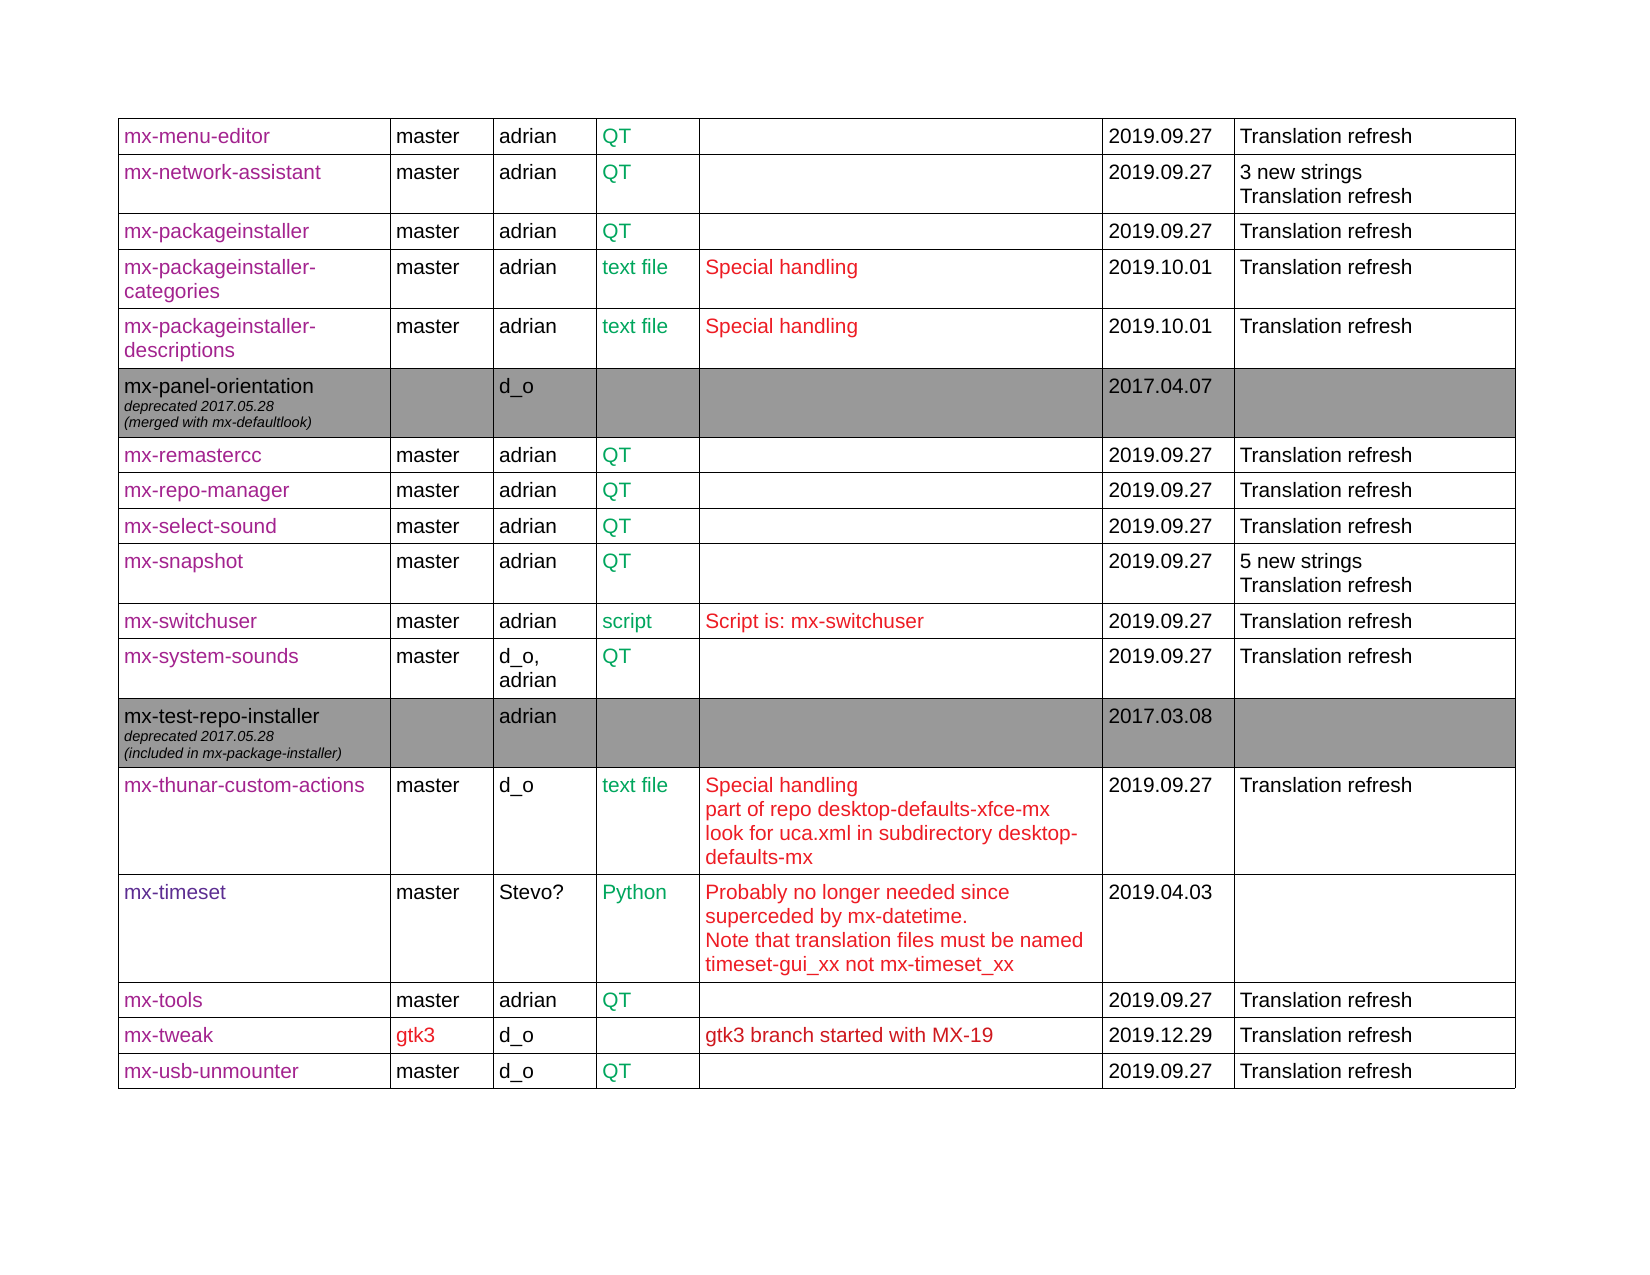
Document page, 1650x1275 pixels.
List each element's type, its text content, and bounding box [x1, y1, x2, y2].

table_cell Special handling part of repo desktop-defaults-xfce-mx look for uca.xml in subdirectory desktop-defaults-mx [700, 768, 1102, 874]
table_cell adrian [494, 544, 596, 603]
table_cell master [391, 983, 493, 1017]
table_cell master [391, 1054, 493, 1088]
table_cell mx-system-sounds [119, 639, 390, 698]
table_cell mx-menu-editor [119, 119, 390, 154]
table_cell [597, 369, 699, 437]
table_cell QT [597, 639, 699, 698]
table_cell QT [597, 983, 699, 1017]
table_cell [391, 369, 493, 437]
table_cell 2019.04.03 [1103, 875, 1234, 982]
table_cell Translation refresh [1235, 983, 1515, 1017]
table_cell [700, 369, 1102, 437]
table_cell [700, 155, 1102, 213]
table_cell master [391, 309, 493, 368]
table_cell [700, 509, 1102, 543]
table_cell [700, 1054, 1102, 1088]
table_cell Special handling [700, 250, 1102, 308]
table_cell [597, 1018, 699, 1053]
table_cell adrian [494, 473, 596, 508]
table_cell master [391, 509, 493, 543]
table_cell adrian [494, 119, 596, 154]
table_cell master [391, 473, 493, 508]
table_cell d_o [494, 369, 596, 437]
table_cell 2017.04.07 [1103, 369, 1234, 437]
table_cell 2019.12.29 [1103, 1018, 1234, 1053]
table_cell gtk3 [391, 1018, 493, 1053]
table_cell [700, 473, 1102, 508]
table_cell [700, 214, 1102, 249]
table_cell 2019.09.27 [1103, 544, 1234, 603]
table_cell Script is: mx-switchuser [700, 604, 1102, 638]
table_cell mx-usb-unmounter [119, 1054, 390, 1088]
table_cell text file [597, 768, 699, 874]
table_cell Stevo? [494, 875, 596, 982]
table_cell adrian [494, 309, 596, 368]
table_cell Translation refresh [1235, 250, 1515, 308]
table_cell adrian [494, 983, 596, 1017]
table_cell Translation refresh [1235, 119, 1515, 154]
table_cell master [391, 544, 493, 603]
table_cell adrian [494, 699, 596, 767]
table_cell adrian [494, 214, 596, 249]
table_cell adrian [494, 604, 596, 638]
table_cell [700, 544, 1102, 603]
table_cell Translation refresh [1235, 1018, 1515, 1053]
table_cell mx-panel-orientation deprecated 2017.05.28 (merged with mx-defaultlook) [119, 369, 390, 437]
table_cell d_o [494, 1054, 596, 1088]
table_cell master [391, 604, 493, 638]
table_cell QT [597, 119, 699, 154]
table_cell 2019.09.27 [1103, 473, 1234, 508]
table_cell [597, 699, 699, 767]
table_cell mx-thunar-custom-actions [119, 768, 390, 874]
table_cell QT [597, 214, 699, 249]
table_cell 2019.09.27 [1103, 119, 1234, 154]
table_cell 3 new strings Translation refresh [1235, 155, 1515, 213]
table_cell [700, 639, 1102, 698]
table_cell [700, 438, 1102, 472]
table_cell [700, 983, 1102, 1017]
table_cell Translation refresh [1235, 1054, 1515, 1088]
table_cell mx-test-repo-installer deprecated 2017.05.28 (included in mx-package-installer) [119, 699, 390, 767]
table_cell Translation refresh [1235, 473, 1515, 508]
table_cell QT [597, 1054, 699, 1088]
table_cell d_o, adrian [494, 639, 596, 698]
table_cell Python [597, 875, 699, 982]
table_cell 2019.09.27 [1103, 639, 1234, 698]
table_cell mx-switchuser [119, 604, 390, 638]
table_cell QT [597, 473, 699, 508]
table_cell Translation refresh [1235, 604, 1515, 638]
table_cell Translation refresh [1235, 214, 1515, 249]
table_cell adrian [494, 250, 596, 308]
table_cell text file [597, 309, 699, 368]
table_cell mx-tools [119, 983, 390, 1017]
table_cell master [391, 155, 493, 213]
table_cell master [391, 119, 493, 154]
table_cell master [391, 214, 493, 249]
table_cell mx-timeset [119, 875, 390, 982]
table_cell Probably no longer needed since superceded by mx-datetime. Note that translation files must be named timeset-gui_xx not mx-timeset_xx [700, 875, 1102, 982]
table_cell 2019.09.27 [1103, 438, 1234, 472]
table_cell adrian [494, 509, 596, 543]
table_cell Translation refresh [1235, 438, 1515, 472]
table_cell QT [597, 544, 699, 603]
table_cell mx-select-sound [119, 509, 390, 543]
table_cell script [597, 604, 699, 638]
table_cell [1235, 875, 1515, 982]
table_cell mx-packageinstaller [119, 214, 390, 249]
table_cell mx-tweak [119, 1018, 390, 1053]
table_cell 2019.09.27 [1103, 768, 1234, 874]
table_cell master [391, 639, 493, 698]
table_cell gtk3 branch started with MX-19 [700, 1018, 1102, 1053]
table_cell 2019.09.27 [1103, 604, 1234, 638]
table_cell [700, 699, 1102, 767]
table_cell [391, 699, 493, 767]
table_cell 2019.10.01 [1103, 250, 1234, 308]
table_cell 2019.10.01 [1103, 309, 1234, 368]
table_cell [700, 119, 1102, 154]
table_cell mx-snapshot [119, 544, 390, 603]
table_cell master [391, 438, 493, 472]
table_cell mx-remastercc [119, 438, 390, 472]
table_cell mx-packageinstaller-categories [119, 250, 390, 308]
table_cell [1235, 369, 1515, 437]
table_cell Translation refresh [1235, 768, 1515, 874]
table_cell Translation refresh [1235, 639, 1515, 698]
table_cell adrian [494, 155, 596, 213]
table_cell d_o [494, 1018, 596, 1053]
table_cell d_o [494, 768, 596, 874]
table_cell mx-repo-manager [119, 473, 390, 508]
table_cell Translation refresh [1235, 509, 1515, 543]
table_cell Special handling [700, 309, 1102, 368]
table_cell 2019.09.27 [1103, 155, 1234, 213]
table_cell [1235, 699, 1515, 767]
table_cell 2017.03.08 [1103, 699, 1234, 767]
table_cell mx-packageinstaller-descriptions [119, 309, 390, 368]
table_cell master [391, 875, 493, 982]
table_cell mx-network-assistant [119, 155, 390, 213]
table_cell QT [597, 509, 699, 543]
table_cell 2019.09.27 [1103, 1054, 1234, 1088]
table_cell 5 new strings Translation refresh [1235, 544, 1515, 603]
table_cell adrian [494, 438, 596, 472]
table_cell master [391, 768, 493, 874]
table_cell QT [597, 438, 699, 472]
table_cell text file [597, 250, 699, 308]
table_cell 2019.09.27 [1103, 509, 1234, 543]
table_cell QT [597, 155, 699, 213]
table_cell master [391, 250, 493, 308]
table_cell 2019.09.27 [1103, 214, 1234, 249]
table_cell 2019.09.27 [1103, 983, 1234, 1017]
table_cell Translation refresh [1235, 309, 1515, 368]
